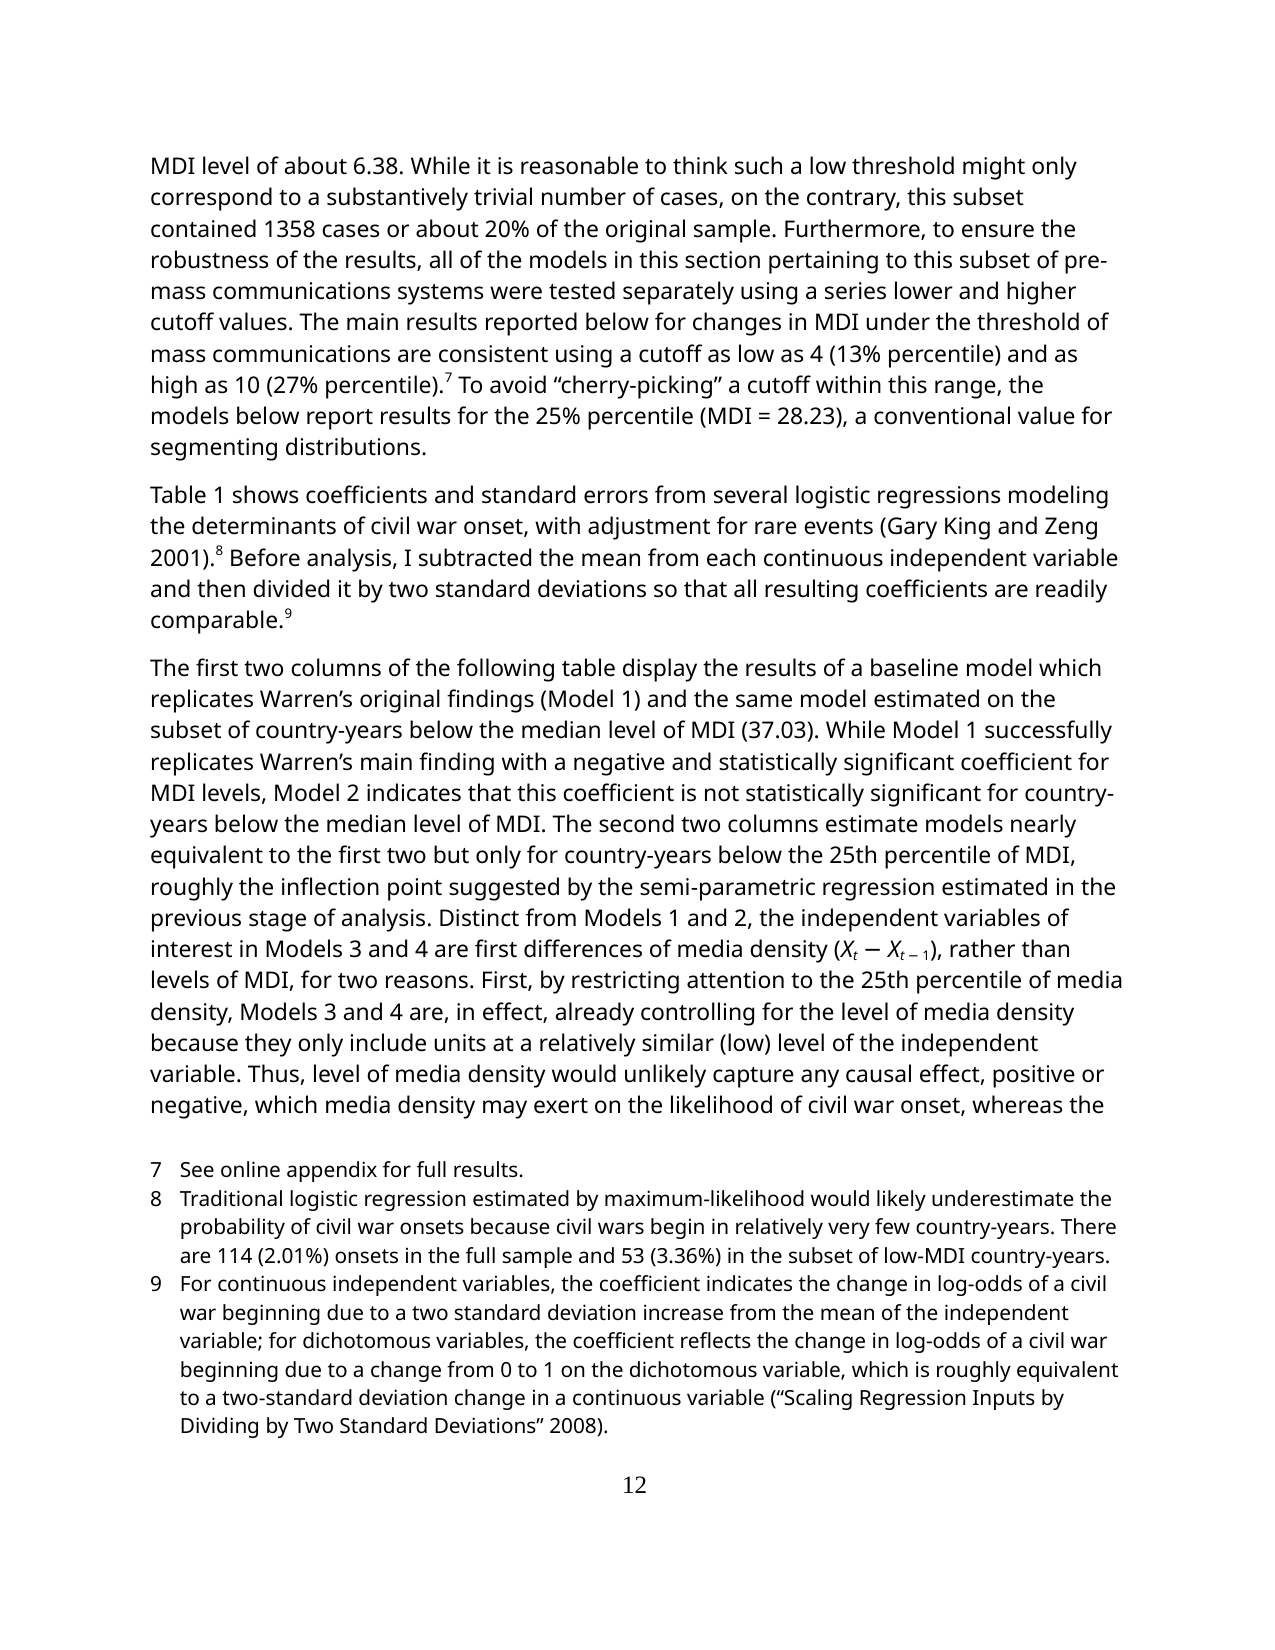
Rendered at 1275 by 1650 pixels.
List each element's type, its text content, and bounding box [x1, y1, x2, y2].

text Table 1 shows coefficients and standard errors from several logistic regressions modeling the determinants of civil war onset, with adjustment for rare events (Gary King and Zeng 2001). Before analysis, I subtracted the mean from each continuous independent variable and then divided it by two standard deviations so that all resulting coefficients are readily comparable. [150, 479, 1125, 635]
text For continuous independent variables, the coefficient indicates the change in log-odds of a civil war beginning due to a two standard deviation increase from the mean of the independent variable; for dichotomous variables, the coefficient reflects the change in log-odds of a civil war beginning due to a change from 0 to 1 on the dichotomous variable, which is roughly equivalent to a two-standard deviation change in a continuous variable (“Scaling Regression Inputs by Dividing by Two Standard Deviations” 2008). [150, 1269, 1125, 1440]
text The first two columns of the following table display the results of a baseline model which replicates Warren’s original findings (Model 1) and the same model estimated on the subset of country-years below the median level of MDI (37.03). While Model 1 successfully replicates Warren’s main finding with a negative and statistically significant coefficient for MDI levels, Model 2 indicates that this coefficient is not statistically significant for country-years below the median level of MDI. The second two columns estimate models nearly equivalent to the first two but only for country-years below the 25th percentile of MDI, roughly the inflection point suggested by the semi-parametric regression estimated in the previous stage of analysis. Distinct from Models 1 and 2, the independent variables of interest in Models 3 and 4 are first differences of media density (Xt − Xt − 1), rather than levels of MDI, for two reasons. First, by restricting attention to the 25th percentile of media density, Models 3 and 4 are, in effect, already controlling for the level of media density because they only include units at a relatively similar (low) level of the independent variable. Thus, level of media density would unlikely capture any causal effect, positive or negative, which media density may exert on the likelihood of civil war onset, whereas the [150, 652, 1125, 1120]
text See online appendix for full results. [150, 1156, 1125, 1184]
text Traditional logistic regression estimated by maximum-likelihood would likely underestimate the probability of civil war onsets because civil wars begin in relatively very few country-years. There are 114 (2.01%) onsets in the full sample and 53 (3.36%) in the subset of low-MDI country-years. [150, 1184, 1125, 1269]
text MDI level of about 6.38. While it is reasonable to think such a low threshold might only correspond to a substantively trivial number of cases, on the contrary, this subset contained 1358 cases or about 20% of the original sample. Furthermore, to ensure the robustness of the results, all of the models in this section pertaining to this subset of pre-mass communications systems were tested separately using a series lower and higher cutoff values. The main results reported below for changes in MDI under the threshold of mass communications are consistent using a cutoff as low as 4 (13% percentile) and as high as 10 (27% percentile). To avoid “cherry-picking” a cutoff within this range, the models below report results for the 25% percentile (MDI = 28.23), a conventional value for segmenting distributions. [150, 150, 1125, 462]
